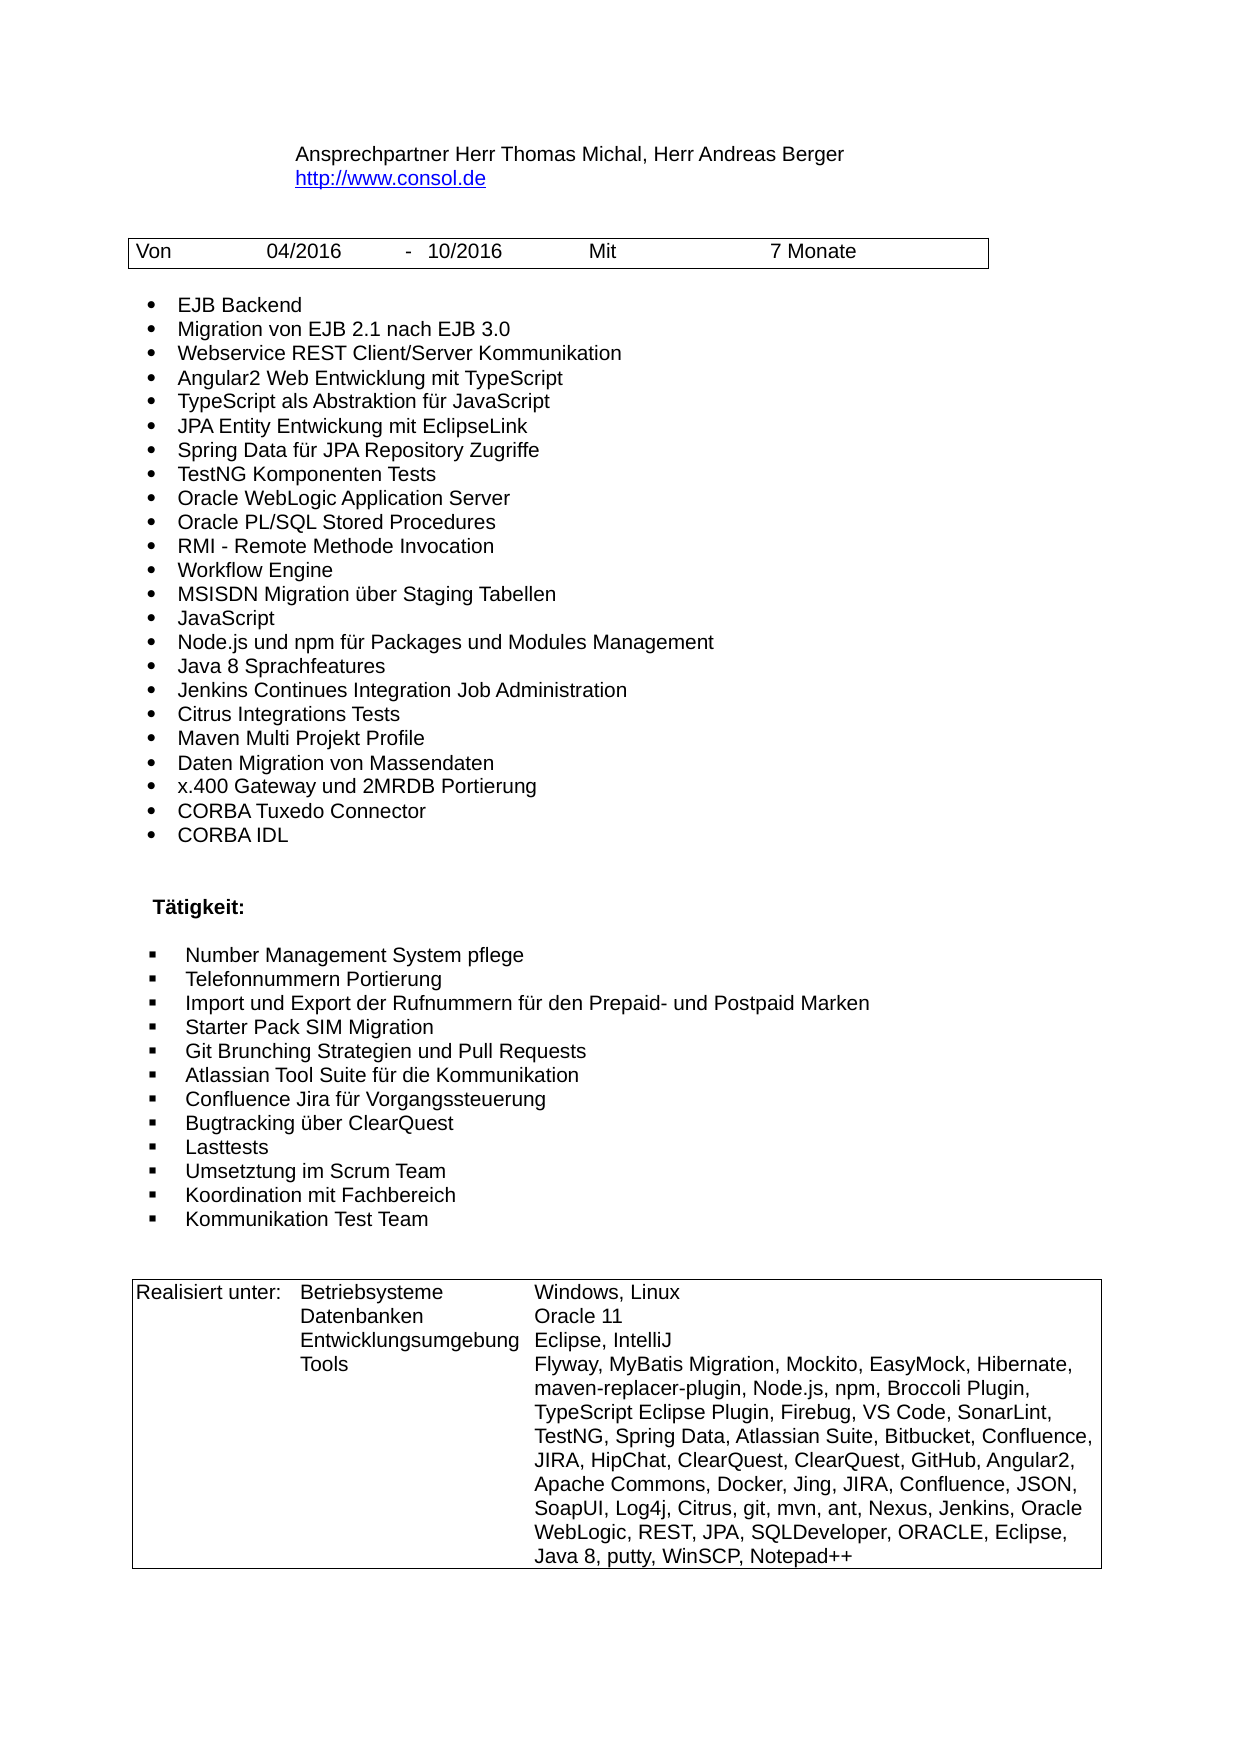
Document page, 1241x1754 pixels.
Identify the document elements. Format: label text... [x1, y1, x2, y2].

table_header 7 Monate [763, 239, 988, 268]
list JavaScript [148, 606, 1110, 630]
list Git Brunching Strategien und Pull Requests [148, 1039, 1110, 1063]
table_header 04/2016 [259, 239, 398, 268]
list RMI - Remote Methode Invocation [148, 534, 1110, 558]
list Maven Multi Projekt Profile [148, 726, 1110, 750]
list Angular2 Web Entwicklung mit TypeScript [148, 365, 1110, 389]
list Telefonnummern Portierung [148, 966, 1110, 991]
list EJB Backend [148, 293, 1110, 317]
list Kommunikation Test Team [148, 1207, 1110, 1231]
list Koordination mit Fachbereich [148, 1183, 1110, 1207]
text Ansprechpartner Herr Thomas Michal, Herr Andreas Berger [148, 142, 1110, 166]
list Webservice REST Client/Server Kommunikation [148, 341, 1110, 365]
list Daten Migration von Massendaten [148, 750, 1110, 774]
text http://www.consol.de [221, 166, 1110, 190]
list Confluence Jira für Vorgangssteuerung [148, 1087, 1110, 1111]
table_cell [133, 1328, 297, 1568]
list CORBA IDL [148, 822, 1110, 847]
list Lasttests [148, 1135, 1110, 1159]
list Umsetztung im Scrum Team [148, 1159, 1110, 1183]
table_header Realisiert unter: [133, 1280, 297, 1328]
list Bugtracking über ClearQuest [148, 1111, 1110, 1135]
list Oracle PL/SQL Stored Procedures [148, 510, 1110, 534]
list Jenkins Continues Integration Job Administration [148, 678, 1110, 702]
list Citrus Integrations Tests [148, 702, 1110, 726]
text Tätigkeit: [152, 894, 1110, 918]
list TestNG Komponenten Tests [148, 462, 1110, 486]
list Node.js und npm für Packages und Modules Management [148, 630, 1110, 654]
list Workflow Engine [148, 558, 1110, 582]
table_header Betriebsysteme Datenbanken [297, 1280, 531, 1328]
list Number Management System pflege [148, 942, 1110, 966]
table_cell Eclipse, IntelliJ Flyway, MyBatis Migration, Mockito, EasyMock, Hibernate, maven-replacer-plugin, Node.js, npm, Broccoli Plugin, TypeScript Eclipse Plugin, Firebug, VS Code, SonarLint, TestNG, Spring Data, Atlassian Suite, Bitbucket, Confluence, JIRA, HipChat, ClearQuest, ClearQuest, GitHub, Angular2, Apache Commons, Docker, Jing, JIRA, Confluence, JSON, SoapUI, Log4j, Citrus, git, mvn, ant, Nexus, Jenkins, Oracle WebLogic, REST, JPA, SQLDeveloper, ORACLE, Eclipse, Java 8, putty, WinSCP, Notepad++ [531, 1328, 1101, 1568]
list Spring Data für JPA Repository Zugriffe [148, 437, 1110, 462]
table_header Mit [581, 239, 762, 268]
list Java 8 Sprachfeatures [148, 654, 1110, 678]
table_header Windows, Linux Oracle 11 [531, 1280, 1101, 1328]
table_header - [398, 239, 420, 268]
list JPA Entity Entwickung mit EclipseLink [148, 413, 1110, 437]
list x.400 Gateway und 2MRDB Portierung [148, 774, 1110, 798]
list Migration von EJB 2.1 nach EJB 3.0 [148, 317, 1110, 341]
list Atlassian Tool Suite für die Kommunikation [148, 1063, 1110, 1087]
list MSISDN Migration über Staging Tabellen [148, 582, 1110, 606]
list Oracle WebLogic Application Server [148, 486, 1110, 510]
list TypeScript als Abstraktion für JavaScript [148, 389, 1110, 413]
table_header 10/2016 [420, 239, 581, 268]
table_cell Entwicklungsumgebung Tools [297, 1328, 531, 1568]
table_header Von [129, 239, 259, 268]
list Starter Pack SIM Migration [148, 1014, 1110, 1039]
list CORBA Tuxedo Connector [148, 798, 1110, 822]
list Import und Export der Rufnummern für den Prepaid- und Postpaid Marken [148, 991, 1110, 1014]
